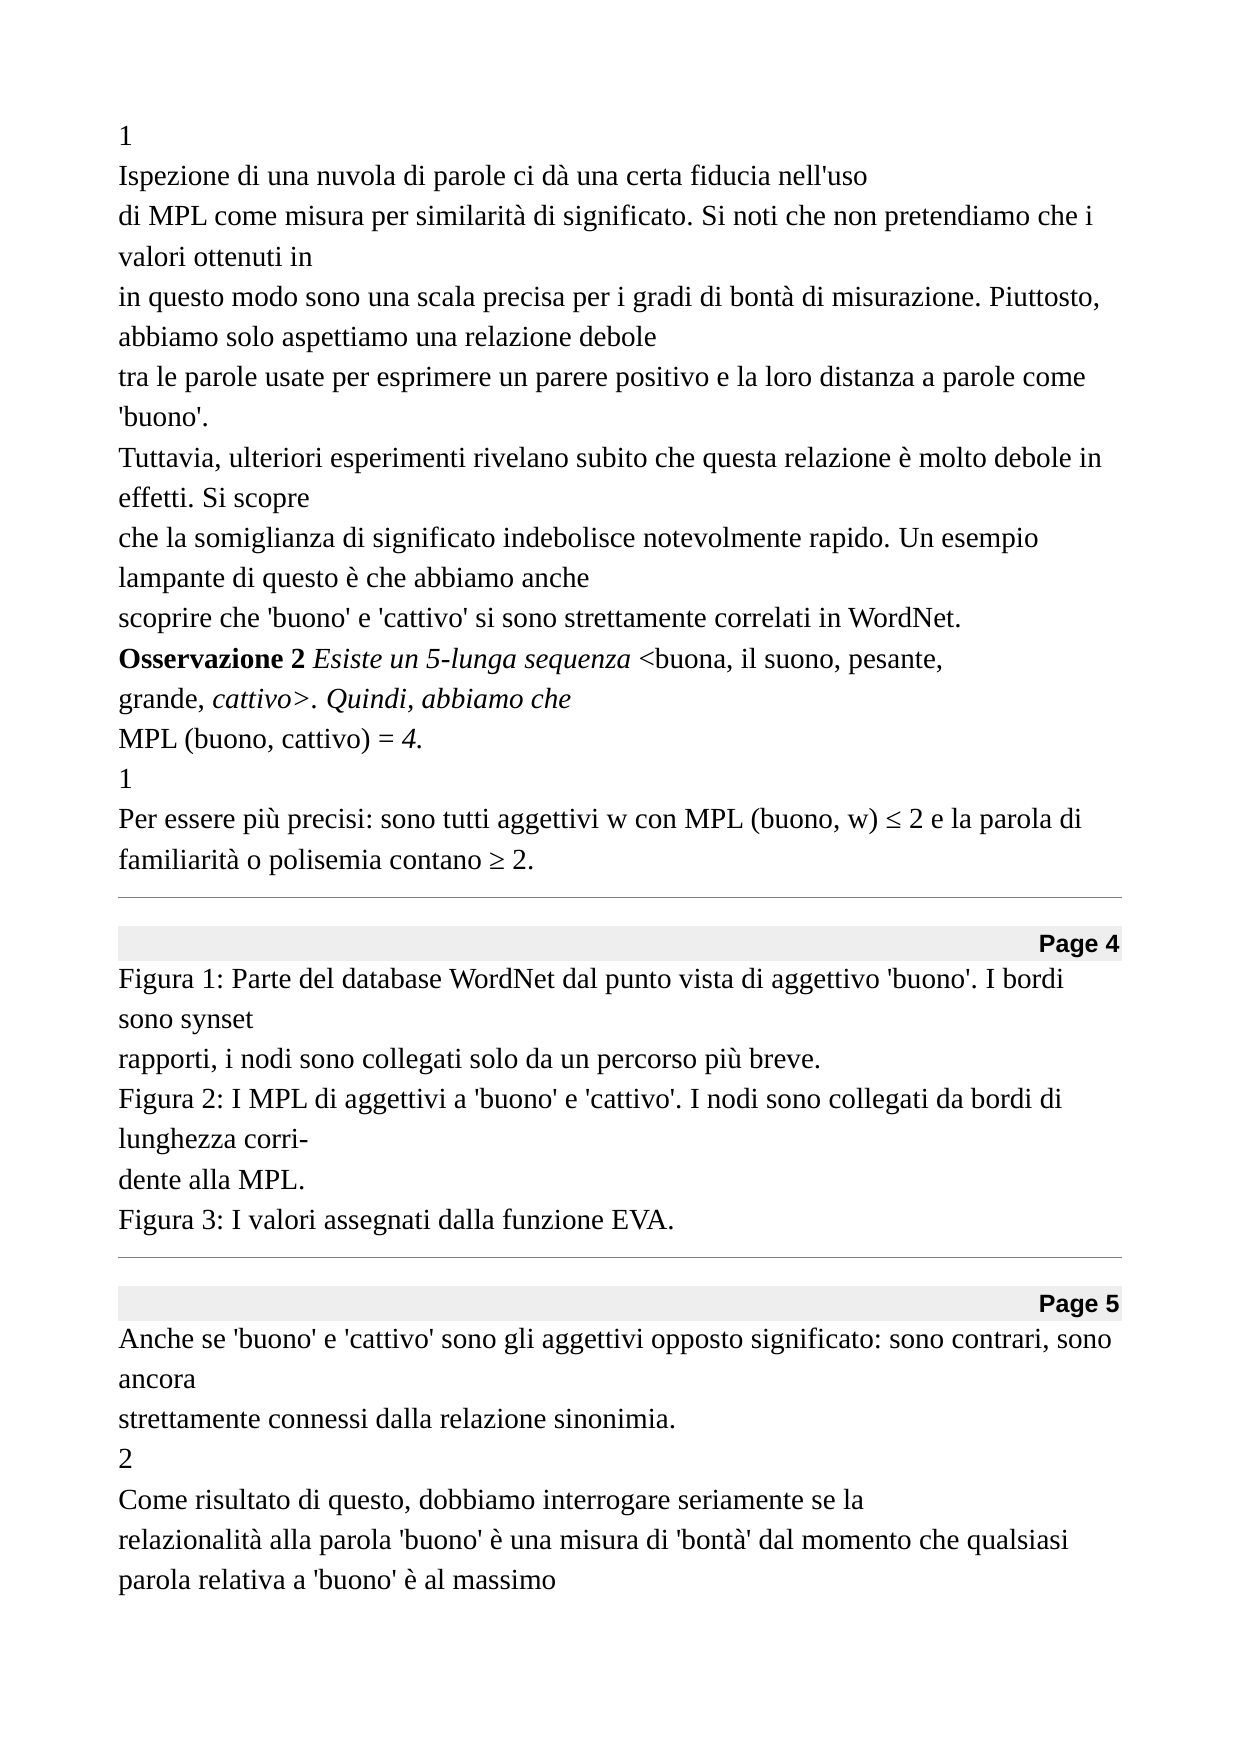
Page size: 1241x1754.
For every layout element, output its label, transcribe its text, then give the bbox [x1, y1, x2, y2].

text Osservazione 2 Esiste un 5-lunga sequenza <buona, il suono, pesante, grande, cattivo>. Quindi, abbiamo che [118, 641, 1122, 714]
text Per essere più precisi: sono tutti aggettivi w con MPL (buono, w) ≤ 2 e la parola di familiarità o polisemia contano ≥ 2. [118, 802, 1122, 875]
text Figura 3: I valori assegnati dalla funzione EVA. [118, 1202, 1122, 1236]
text 1 [118, 118, 1122, 152]
table_header Page 4 [118, 926, 1122, 961]
table_header Page 5 [118, 1286, 1122, 1321]
text in questo modo sono una scala precisa per i gradi di bontà di misurazione. Piuttosto, abbiamo solo aspettiamo una relazione debole [118, 279, 1122, 353]
text che la somiglianza di significato indebolisce notevolmente rapido. Un esempio lampante di questo è che abbiamo anche [118, 520, 1122, 594]
text di MPL come misura per similarità di significato. Si noti che non pretendiamo che i valori ottenuti in [118, 198, 1122, 272]
text Ispezione di una nuvola di parole ci dà una certa fiducia nell'uso [118, 158, 1122, 192]
text tra le parole usate per esprimere un parere positivo e la loro distanza a parole come 'buono'. [118, 359, 1122, 433]
text Figura 1: Parte del database WordNet dal punto vista di aggettivo 'buono'. I bordi sono synset [118, 961, 1122, 1034]
text Figura 2: I MPL di aggettivi a 'buono' e 'cattivo'. I nodi sono collegati da bordi di lunghezza corri- [118, 1081, 1122, 1155]
text MPL (buono, cattivo) = 4. [118, 721, 1122, 755]
text scoprire che 'buono' e 'cattivo' si sono strettamente correlati in WordNet. [118, 601, 1122, 634]
text relazionalità alla parola 'buono' è una misura di 'bontà' dal momento che qualsiasi parola relativa a 'buono' è al massimo [118, 1522, 1122, 1596]
text Tuttavia, ulteriori esperimenti rivelano subito che questa relazione è molto debole in effetti. Si scopre [118, 440, 1122, 513]
text Anche se 'buono' e 'cattivo' sono gli aggettivi opposto significato: sono contrari, sono ancora [118, 1321, 1122, 1395]
text 1 [118, 761, 1122, 795]
text dente alla MPL. [118, 1162, 1122, 1195]
text rapporti, i nodi sono collegati solo da un percorso più breve. [118, 1041, 1122, 1075]
text 2 [118, 1442, 1122, 1475]
text Come risultato di questo, dobbiamo interrogare seriamente se la [118, 1482, 1122, 1515]
text strettamente connessi dalla relazione sinonimia. [118, 1401, 1122, 1435]
